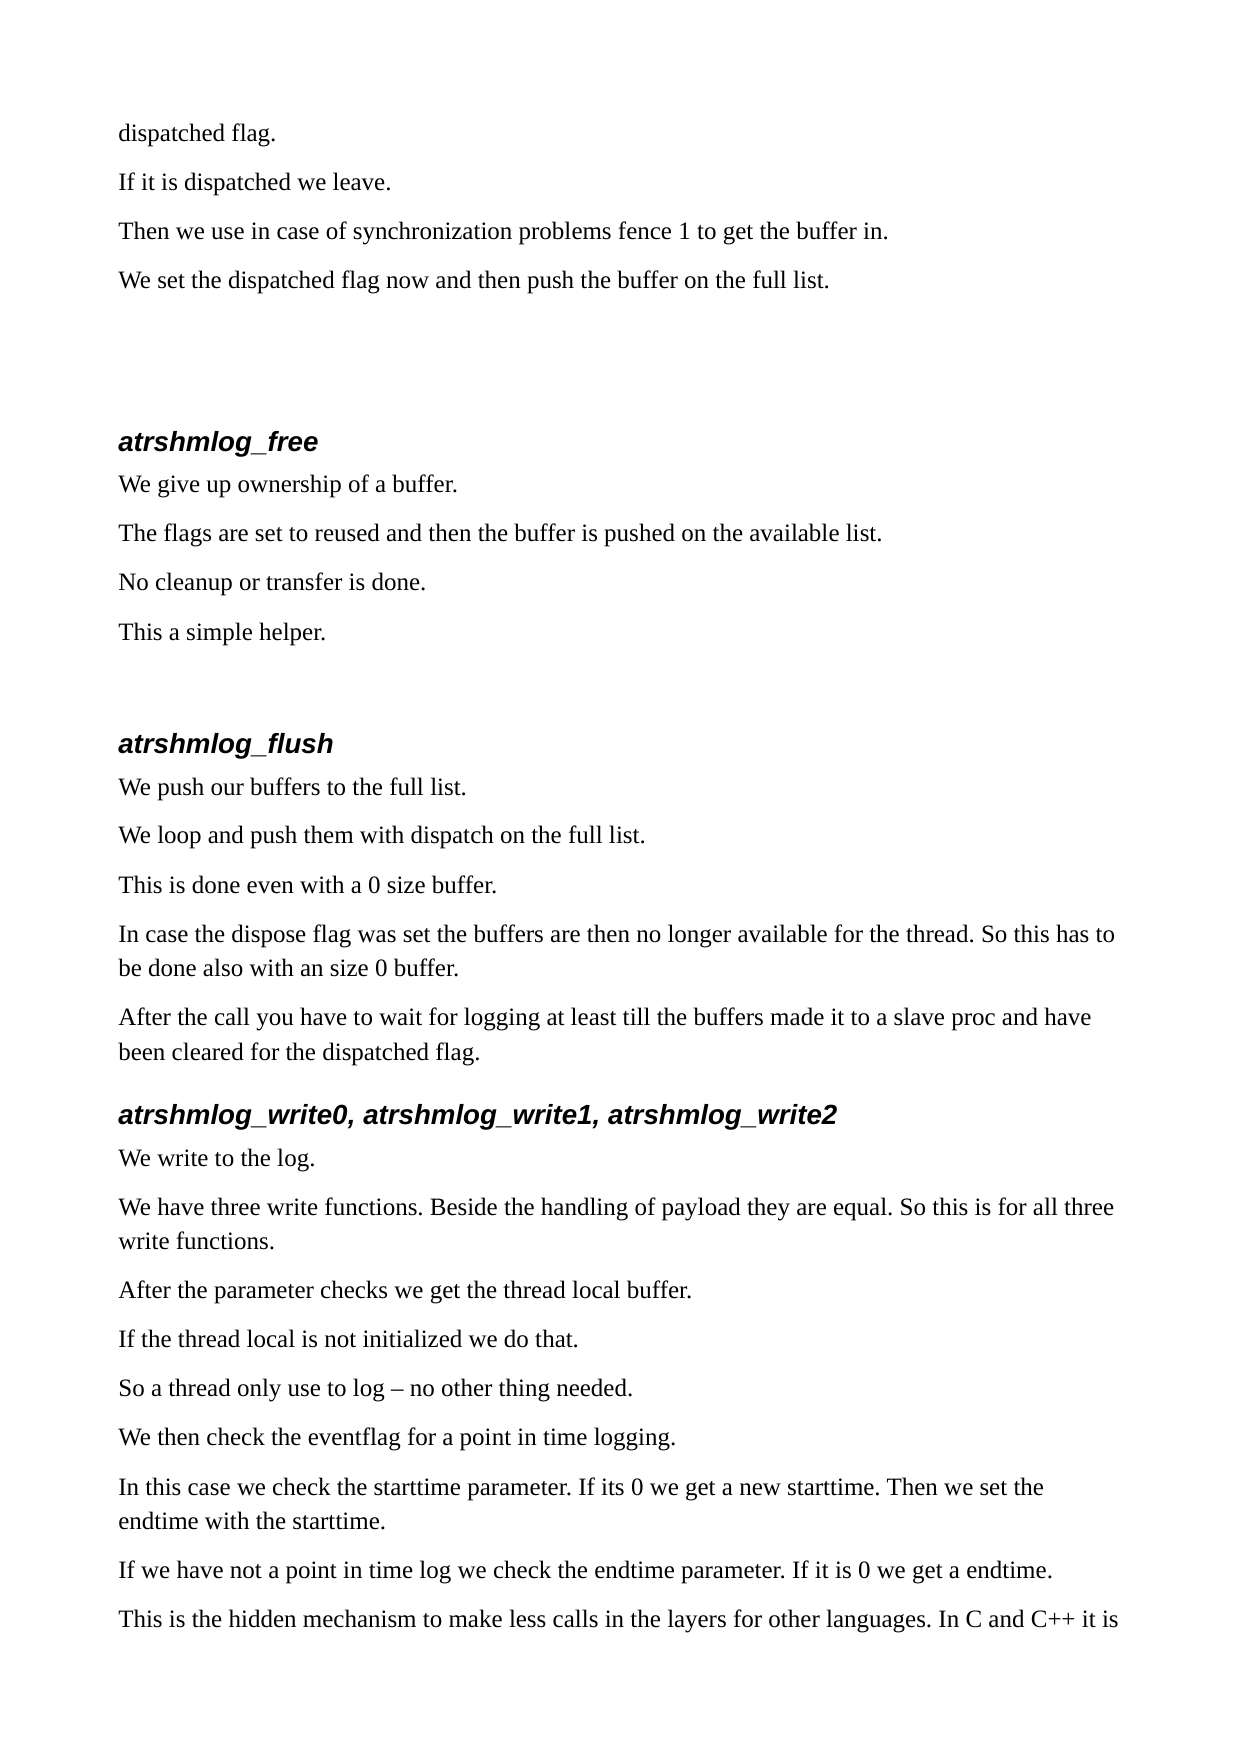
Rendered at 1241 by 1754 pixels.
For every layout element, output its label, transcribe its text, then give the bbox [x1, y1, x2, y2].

text If it is dispatched we leave. [118, 167, 1122, 196]
text No cleanup or transfer is done. [118, 567, 1122, 596]
text We loop and push them with dispatch on the full list. [118, 821, 1122, 849]
text After the call you have to wait for logging at least till the buffers made it to a slave proc and have been cleared for the dispatched flag. [118, 1002, 1122, 1066]
text This is done even with a 0 size buffer. [118, 870, 1122, 898]
text If we have not a point in time log we check the endtime parameter. If it is 0 we get a endtime. [118, 1555, 1122, 1584]
text We push our buffers to the full list. [118, 772, 1122, 800]
subtitle atrshmlog_flush [118, 727, 1122, 759]
text We write to the log. [118, 1143, 1122, 1171]
text The flags are set to reused and then the buffer is pushed on the available list. [118, 518, 1122, 547]
text We set the dispatched flag now and then push the buffer on the full list. [118, 265, 1122, 294]
subtitle atrshmlog_write0, atrshmlog_write1, atrshmlog_write2 [118, 1098, 1122, 1130]
text If the thread local is not initialized we do that. [118, 1324, 1122, 1353]
text We have three write functions. Beside the handling of payload they are equal. So this is for all three write functions. [118, 1192, 1122, 1255]
text This a simple helper. [118, 617, 1122, 645]
text We then check the eventflag for a point in time logging. [118, 1422, 1122, 1451]
text We give up ownership of a buffer. [118, 469, 1122, 498]
text In case the dispose flag was set the buffers are then no longer available for the thread. So this has to be done also with an size 0 buffer. [118, 919, 1122, 982]
text This is the hidden mechanism to make less calls in the layers for other languages. In C and C++ it is [118, 1604, 1122, 1633]
text dispatched flag. [118, 118, 1122, 147]
text Then we use in case of synchronization problems fence 1 to get the buffer in. [118, 216, 1122, 245]
text So a thread only use to log – no other thing needed. [118, 1373, 1122, 1402]
text After the parameter checks we get the thread local buffer. [118, 1275, 1122, 1304]
subtitle atrshmlog_free [118, 425, 1122, 457]
text In this case we check the starttime parameter. If its 0 we get a new starttime. Then we set the endtime with the starttime. [118, 1472, 1122, 1535]
